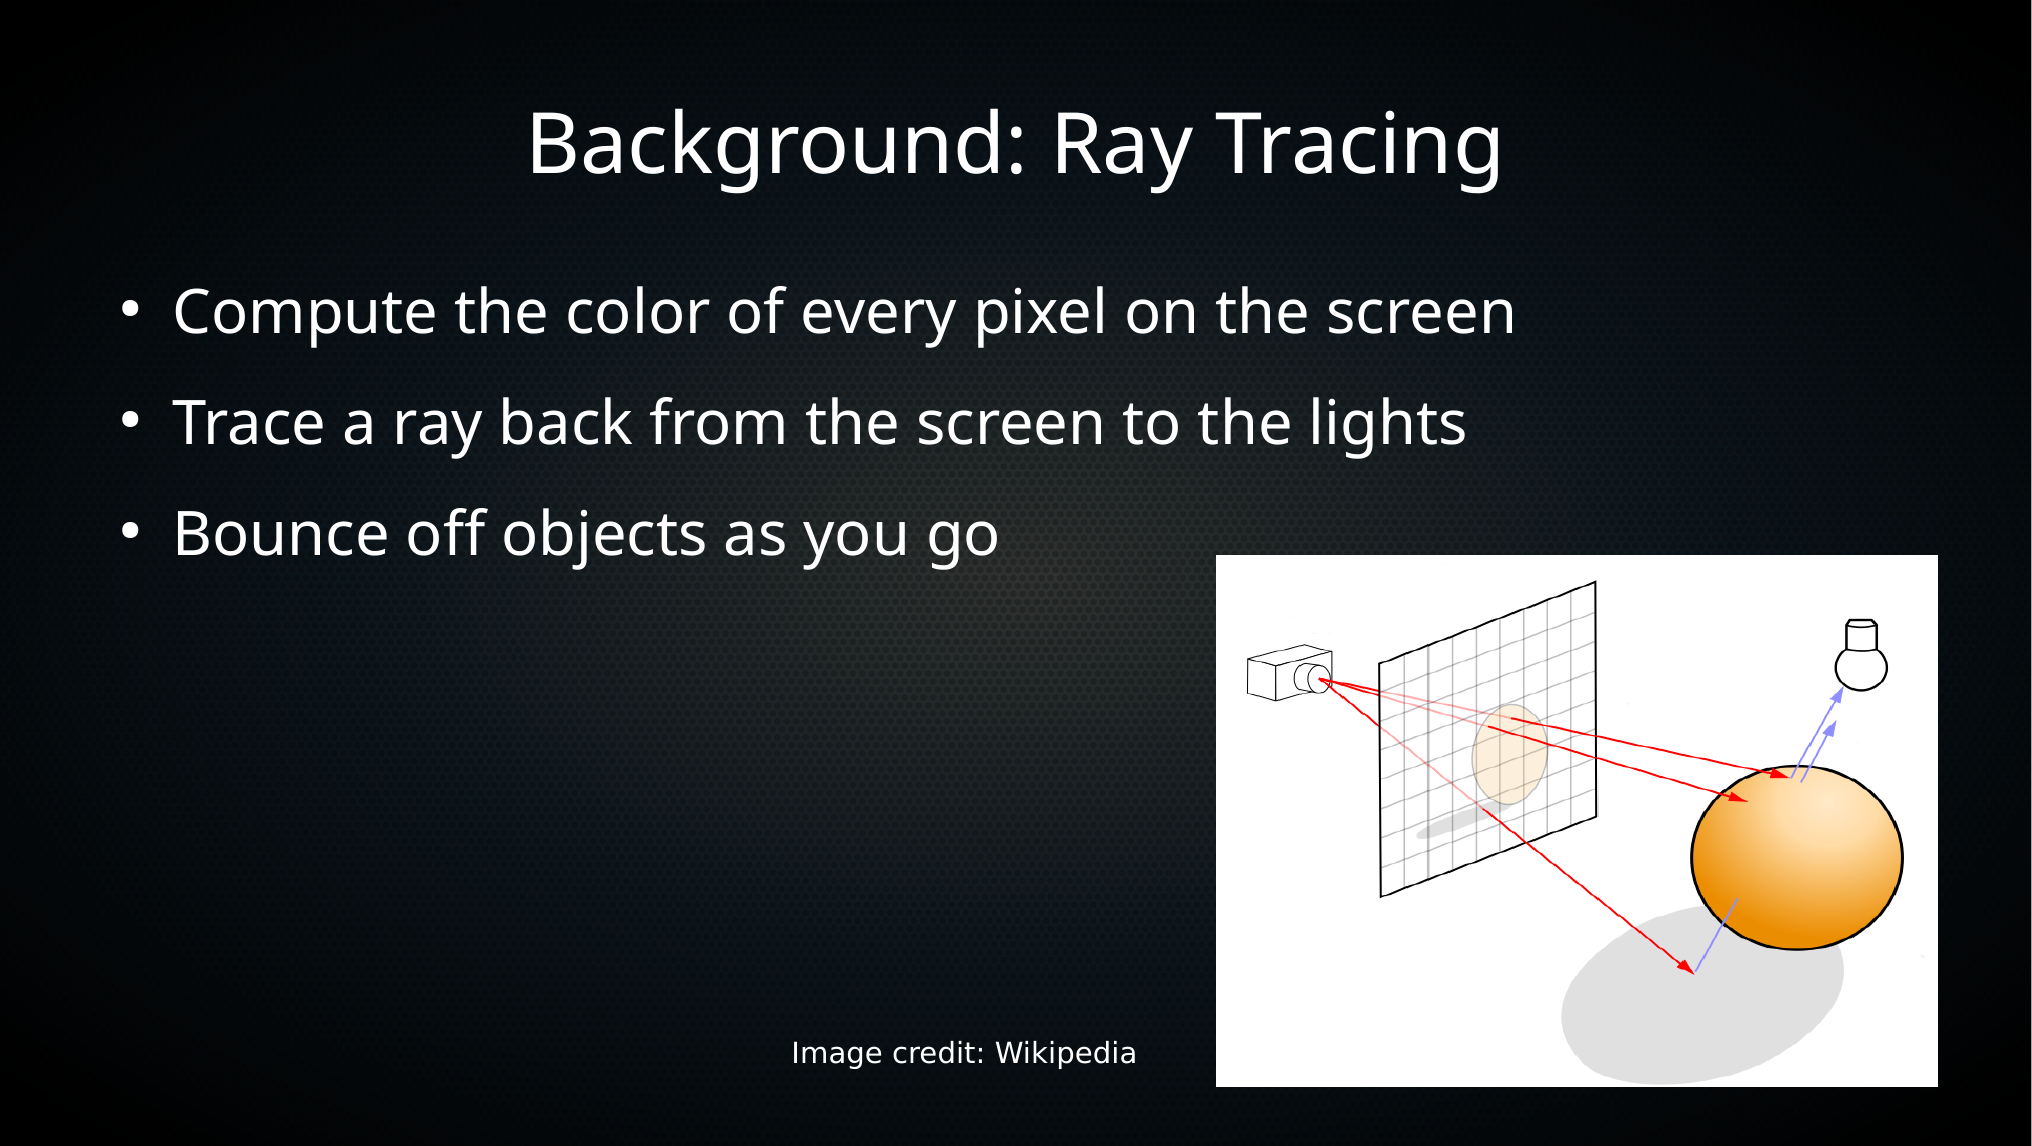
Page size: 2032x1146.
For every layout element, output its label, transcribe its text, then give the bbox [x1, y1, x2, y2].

title Background: Ray Tracing [101, 45, 1930, 237]
list Image credit: Wikipedia [720, 1036, 1182, 1087]
picture [0, 0, 2032, 1146]
list Compute the color of every pixel on the screen Trace a ray back from the screen to the lights Bounce off objects as you go [101, 268, 1796, 933]
